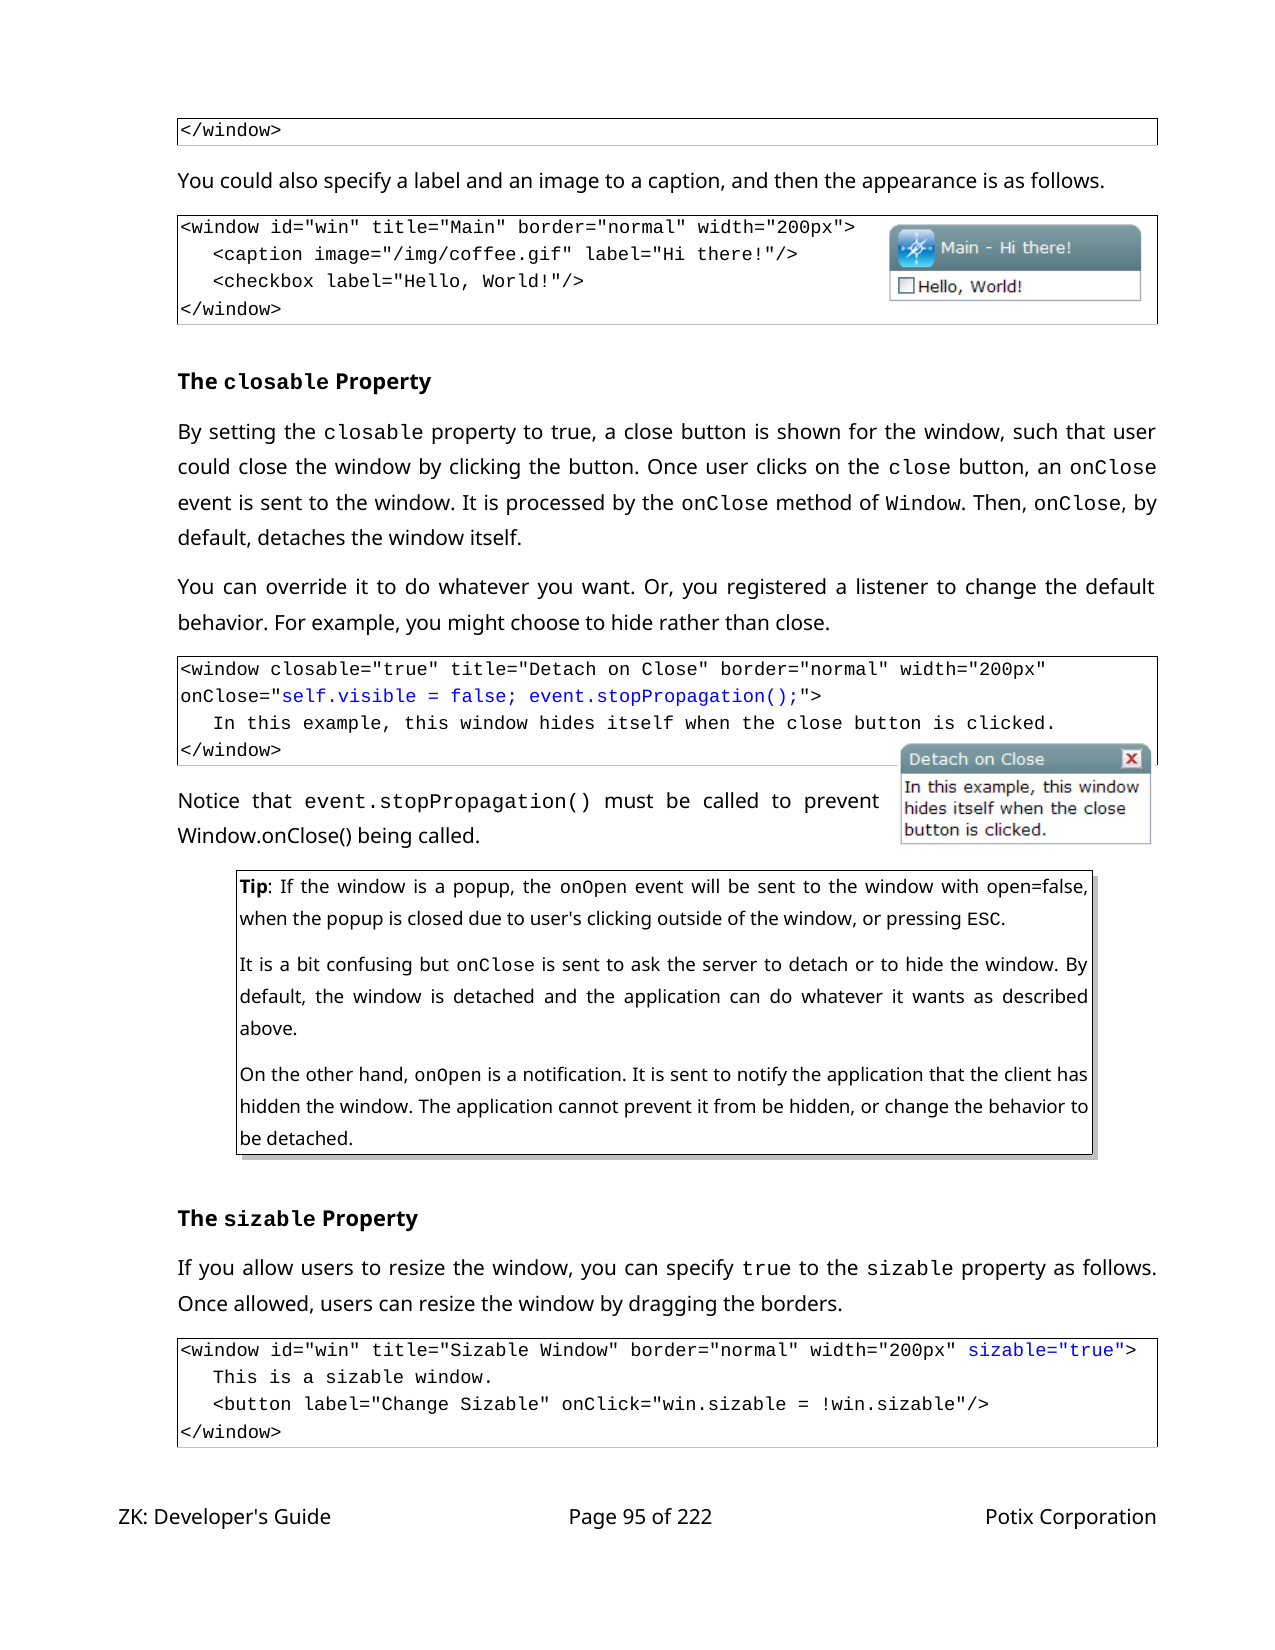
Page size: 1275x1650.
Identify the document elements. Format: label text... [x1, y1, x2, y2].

text You could also specify a label and an image to a caption, and then the appearance is as follows. [177, 166, 1157, 194]
text <window closable="true" title="Detach on Close" border="normal" width="200px" [178, 657, 1157, 681]
text </window> [178, 1419, 1157, 1447]
text By setting the closable property to true, a close button is shown for the window, such that user could close the window by clicking the button. Once user clicks on the close button, an onClose event is sent to the window. It is processed by the onClose method of Window. Then, onClose, by default, detaches the window itself. [177, 417, 1157, 552]
text You can override it to do whatever you want. Or, you registered a listener to change the default behavior. For example, you might choose to hide rather than close. [177, 572, 1157, 636]
text </window> [178, 119, 1157, 145]
text It is a bit confusing but onClose is sent to ask the server to detach or to hide the window. By default, the window is detached and the application can do whatever it wants as described above. [237, 949, 1092, 1041]
text </window> [178, 738, 1157, 765]
text In this example, this window hides itself when the close button is clicked. [178, 711, 1157, 735]
text On the other hand, onOpen is a notification. It is sent to notify the application that the client has hidden the window. The application cannot prevent it from be hidden, or change the behavior to be detached. [237, 1059, 1092, 1154]
subtitle The closable Property [177, 366, 1157, 396]
text <window id="win" title="Sizable Window" border="normal" width="200px" sizable="true"> [178, 1339, 1157, 1362]
text <window id="win" title="Main" border="normal" width="200px"> [178, 216, 1157, 239]
text <button label="Change Sizable" onClick="win.sizable = !win.sizable"/> [178, 1392, 1157, 1417]
text </window> [178, 296, 1157, 324]
picture [897, 741, 1155, 847]
text Tip: If the window is a popup, the onOpen event will be sent to the window with open=false, when the popup is closed due to user's clicking outside of the window, or pressing ESC. [237, 871, 1092, 931]
subtitle The sizable Property [177, 1203, 1157, 1233]
text This is a sizable window. [178, 1365, 1157, 1389]
text <caption image="/img/coffee.gif" label="Hi there!"/> [178, 242, 887, 266]
picture [887, 222, 1144, 305]
text Notice that event.stopPropagation() must be called to prevent Window.onClose() being called. [177, 786, 1157, 850]
text <checkbox label="Hello, World!"/> [178, 269, 887, 293]
text onClose="self.visible = false; event.stopPropagation();"> [178, 684, 1157, 708]
text If you allow users to resize the window, you can specify true to the sizable property as follows. Once allowed, users can resize the window by dragging the borders. [177, 1253, 1157, 1317]
